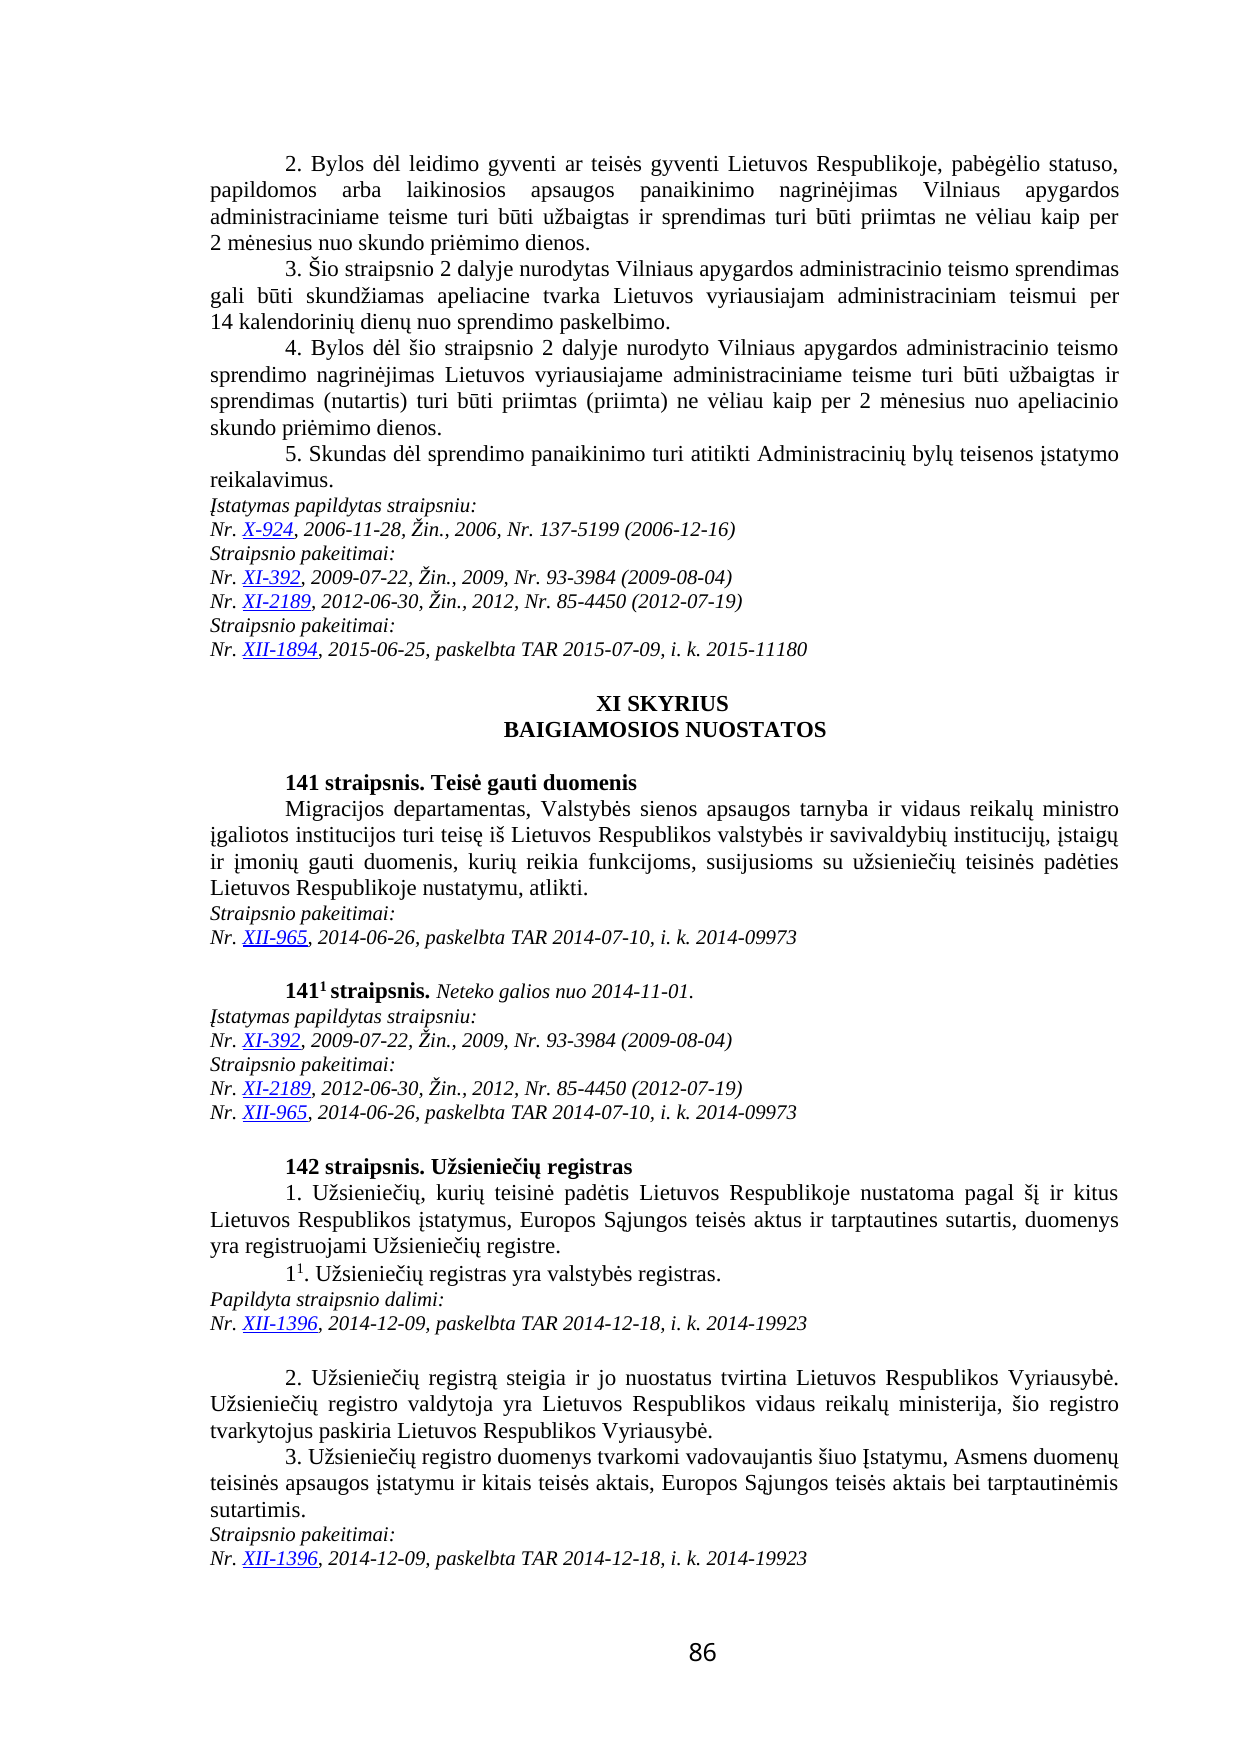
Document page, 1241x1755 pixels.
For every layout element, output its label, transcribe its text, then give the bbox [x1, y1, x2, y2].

subtitle 141 straipsnis. Teisė gauti duomenis [210, 769, 1120, 795]
text Nr. XI-392, 2009-07-22, Žin., 2009, Nr. 93-3984 (2009-08-04) [210, 565, 1120, 589]
text Straipsnio pakeitimai: [210, 901, 1120, 925]
text 2. Užsieniečių registrą steigia ir jo nuostatus tvirtina Lietuvos Respublikos Vyriausybė. Užsieniečių registro valdytoja yra Lietuvos Respublikos vidaus reikalų ministerija, šio registro tvarkytojus paskiria Lietuvos Respublikos Vyriausybė. [210, 1364, 1120, 1443]
text Nr. XII-965, 2014-06-26, paskelbta TAR 2014-07-10, i. k. 2014-09973 [210, 925, 1120, 949]
text 4. Bylos dėl šio straipsnio 2 dalyje nurodyto Vilniaus apygardos administracinio teismo sprendimo nagrinėjimas Lietuvos vyriausiajame administraciniame teisme turi būti užbaigtas ir sprendimas (nutartis) turi būti priimtas (priimta) ne vėliau kaip per 2 mėnesius nuo apeliacinio skundo priėmimo dienos. [210, 334, 1120, 440]
text Nr. XI-2189, 2012-06-30, Žin., 2012, Nr. 85-4450 (2012-07-19) [210, 1076, 1120, 1100]
text Nr. XII-1396, 2014-12-09, paskelbta TAR 2014-12-18, i. k. 2014-19923 [210, 1546, 1120, 1570]
text Nr. XII-1894, 2015-06-25, paskelbta TAR 2015-07-09, i. k. 2015-11180 [210, 637, 1120, 661]
text 5. Skundas dėl sprendimo panaikinimo turi atitikti Administracinių bylų teisenos įstatymo reikalavimus. [210, 440, 1120, 493]
text 1411 straipsnis. Neteko galios nuo 2014-11-01. [210, 977, 1120, 1004]
text Įstatymas papildytas straipsniu: [210, 493, 1120, 517]
text Nr. X-924, 2006-11-28, Žin., 2006, Nr. 137-5199 (2006-12-16) [210, 517, 1120, 541]
text Straipsnio pakeitimai: [210, 541, 1120, 565]
text Nr. XII-1396, 2014-12-09, paskelbta TAR 2014-12-18, i. k. 2014-19923 [210, 1311, 1120, 1335]
text Nr. XII-965, 2014-06-26, paskelbta TAR 2014-07-10, i. k. 2014-09973 [210, 1100, 1120, 1124]
text XI SKYRIUS [210, 690, 1120, 716]
text Įstatymas papildytas straipsniu: [210, 1004, 1120, 1028]
text BAIGIAMOSIOS NUOSTATOS [210, 716, 1120, 742]
subtitle 142 straipsnis. Užsieniečių registras [210, 1153, 1120, 1179]
text Straipsnio pakeitimai: [210, 1522, 1120, 1546]
text Nr. XI-2189, 2012-06-30, Žin., 2012, Nr. 85-4450 (2012-07-19) [210, 589, 1120, 613]
text 3. Užsieniečių registro duomenys tvarkomi vadovaujantis šiuo Įstatymu, Asmens duomenų teisinės apsaugos įstatymu ir kitais teisės aktais, Europos Sąjungos teisės aktais bei tarptautinėmis sutartimis. [210, 1443, 1120, 1522]
text 11. Užsieniečių registras yra valstybės registras. [210, 1258, 1120, 1287]
text Straipsnio pakeitimai: [210, 1052, 1120, 1076]
text Migracijos departamentas, Valstybės sienos apsaugos tarnyba ir vidaus reikalų ministro įgaliotos institucijos turi teisę iš Lietuvos Respublikos valstybės ir savivaldybių institucijų, įstaigų ir įmonių gauti duomenis, kurių reikia funkcijoms, susijusioms su užsieniečių teisinės padėties Lietuvos Respublikoje nustatymu, atlikti. [210, 795, 1120, 901]
text 1. Užsieniečių, kurių teisinė padėtis Lietuvos Respublikoje nustatoma pagal šį ir kitus Lietuvos Respublikos įstatymus, Europos Sąjungos teisės aktus ir tarptautines sutartis, duomenys yra registruojami Užsieniečių registre. [210, 1179, 1120, 1258]
text 2. Bylos dėl leidimo gyventi ar teisės gyventi Lietuvos Respublikoje, pabėgėlio statuso, papildomos arba laikinosios apsaugos panaikinimo nagrinėjimas Vilniaus apygardos administraciniame teisme turi būti užbaigtas ir sprendimas turi būti priimtas ne vėliau kaip per 2 mėnesius nuo skundo priėmimo dienos. [210, 150, 1120, 255]
text Papildyta straipsnio dalimi: [210, 1287, 1120, 1311]
text Nr. XI-392, 2009-07-22, Žin., 2009, Nr. 93-3984 (2009-08-04) [210, 1028, 1120, 1052]
text 3. Šio straipsnio 2 dalyje nurodytas Vilniaus apygardos administracinio teismo sprendimas gali būti skundžiamas apeliacine tvarka Lietuvos vyriausiajam administraciniam teismui per 14 kalendorinių dienų nuo sprendimo paskelbimo. [210, 255, 1120, 334]
text Straipsnio pakeitimai: [210, 613, 1120, 637]
